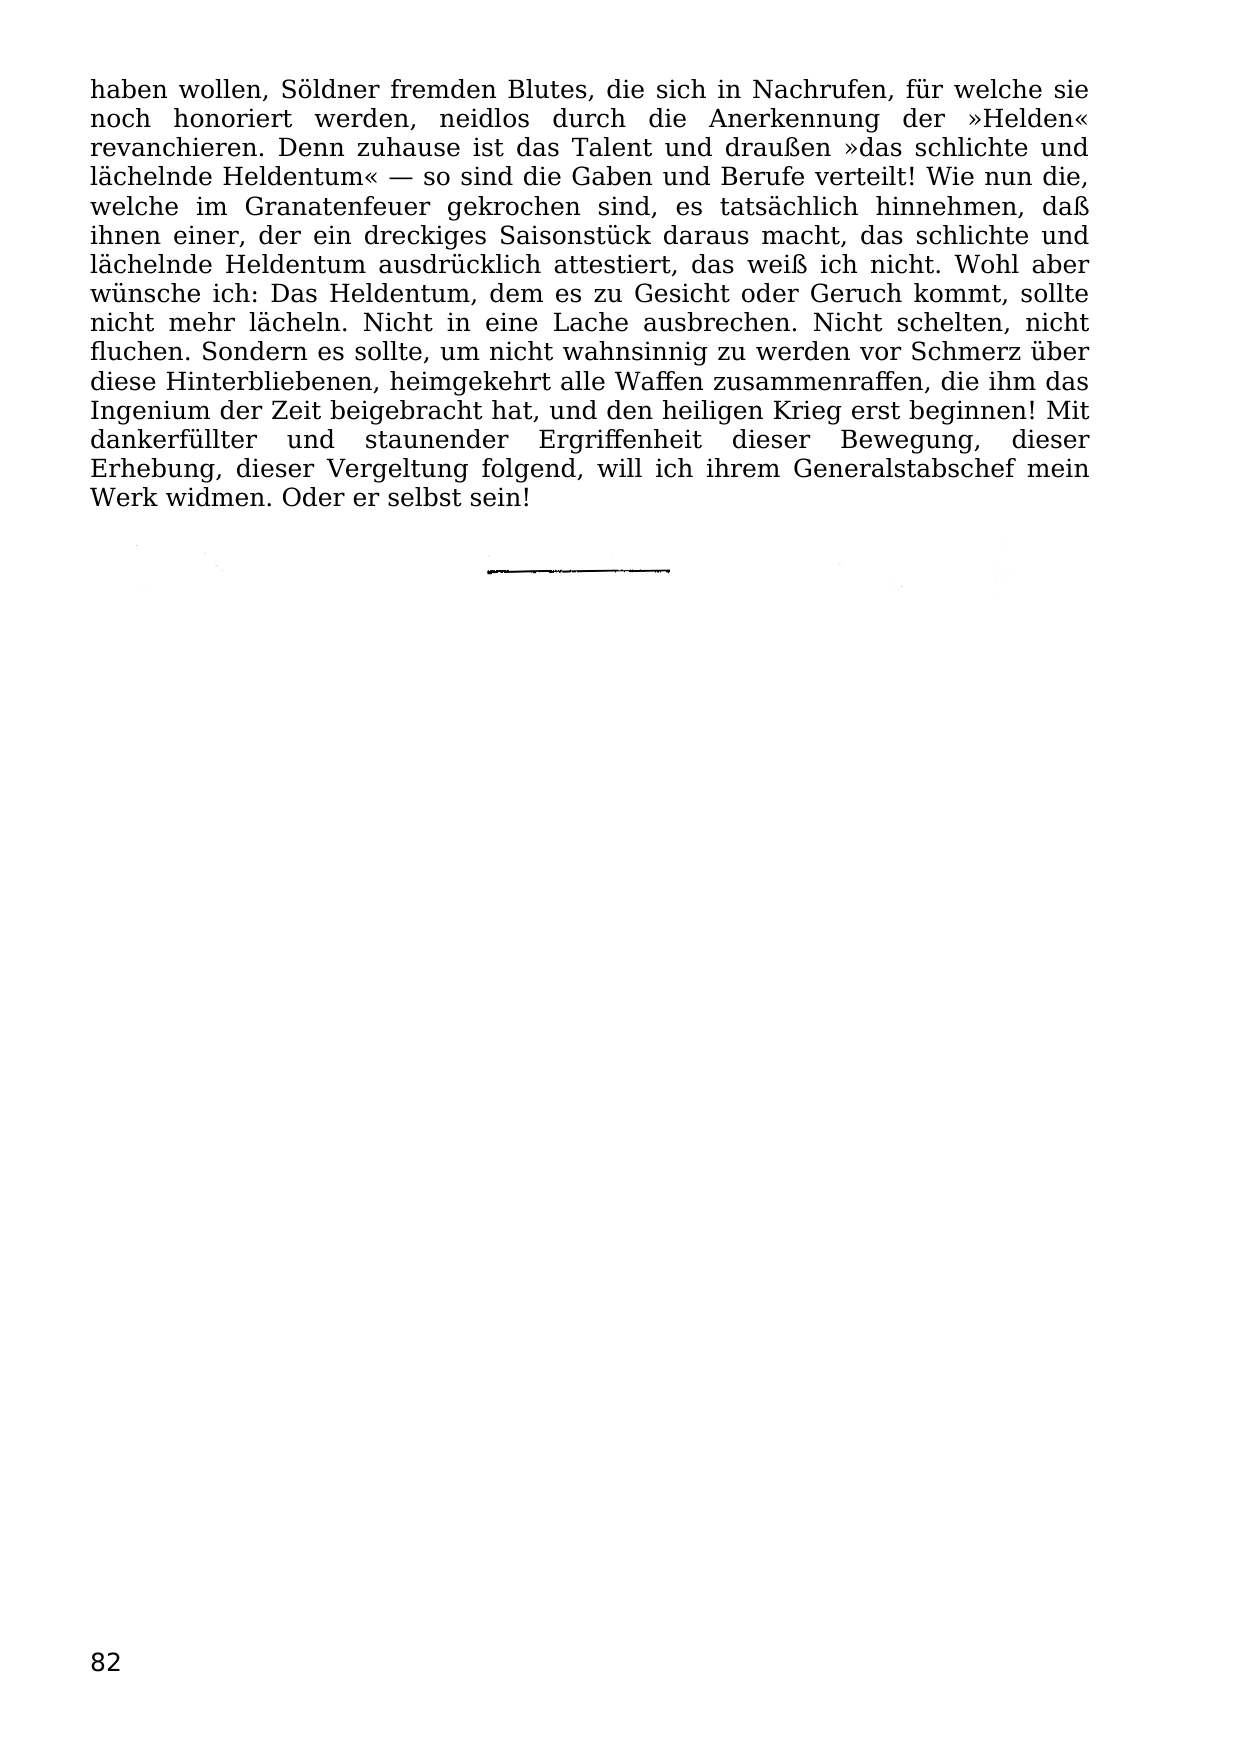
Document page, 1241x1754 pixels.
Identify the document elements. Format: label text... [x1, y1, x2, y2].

picture [132, 541, 1049, 598]
text haben wollen, Söldner fremden Blutes, die sich in Nachrufen, für welche sie noch honoriert werden, neidlos durch die Anerkennung der »Helden« revanchieren. Denn zuhause ist das Talent und draußen »das schlichte und lächelnde Heldentum« — so sind die Gaben und Berufe verteilt! Wie nun die, welche im Granatenfeuer gekrochen sind, es tatsächlich hinnehmen, daß ihnen einer, der ein dreckiges Saisonstück daraus macht, das schlichte und lächelnde Heldentum ausdrücklich attestiert, das weiß ich nicht. Wohl aber wünsche ich: Das Heldentum, dem es zu Gesicht oder Geruch kommt, sollte nicht mehr lächeln. Nicht in eine Lache ausbrechen. Nicht schelten, nicht fluchen. Sondern es sollte, um nicht wahnsinnig zu werden vor Schmerz über diese Hinterbliebenen, heimgekehrt alle Waffen zusammenraffen, die ihm das Ingenium der Zeit beigebracht hat, und den heiligen Krieg erst beginnen! Mit dankerfüllter und staunender Ergriffenheit dieser Bewegung, dieser Erhebung, dieser Vergeltung folgend, will ich ihrem Generalstabschef mein Werk widmen. Oder er selbst sein! [90, 75, 1091, 512]
